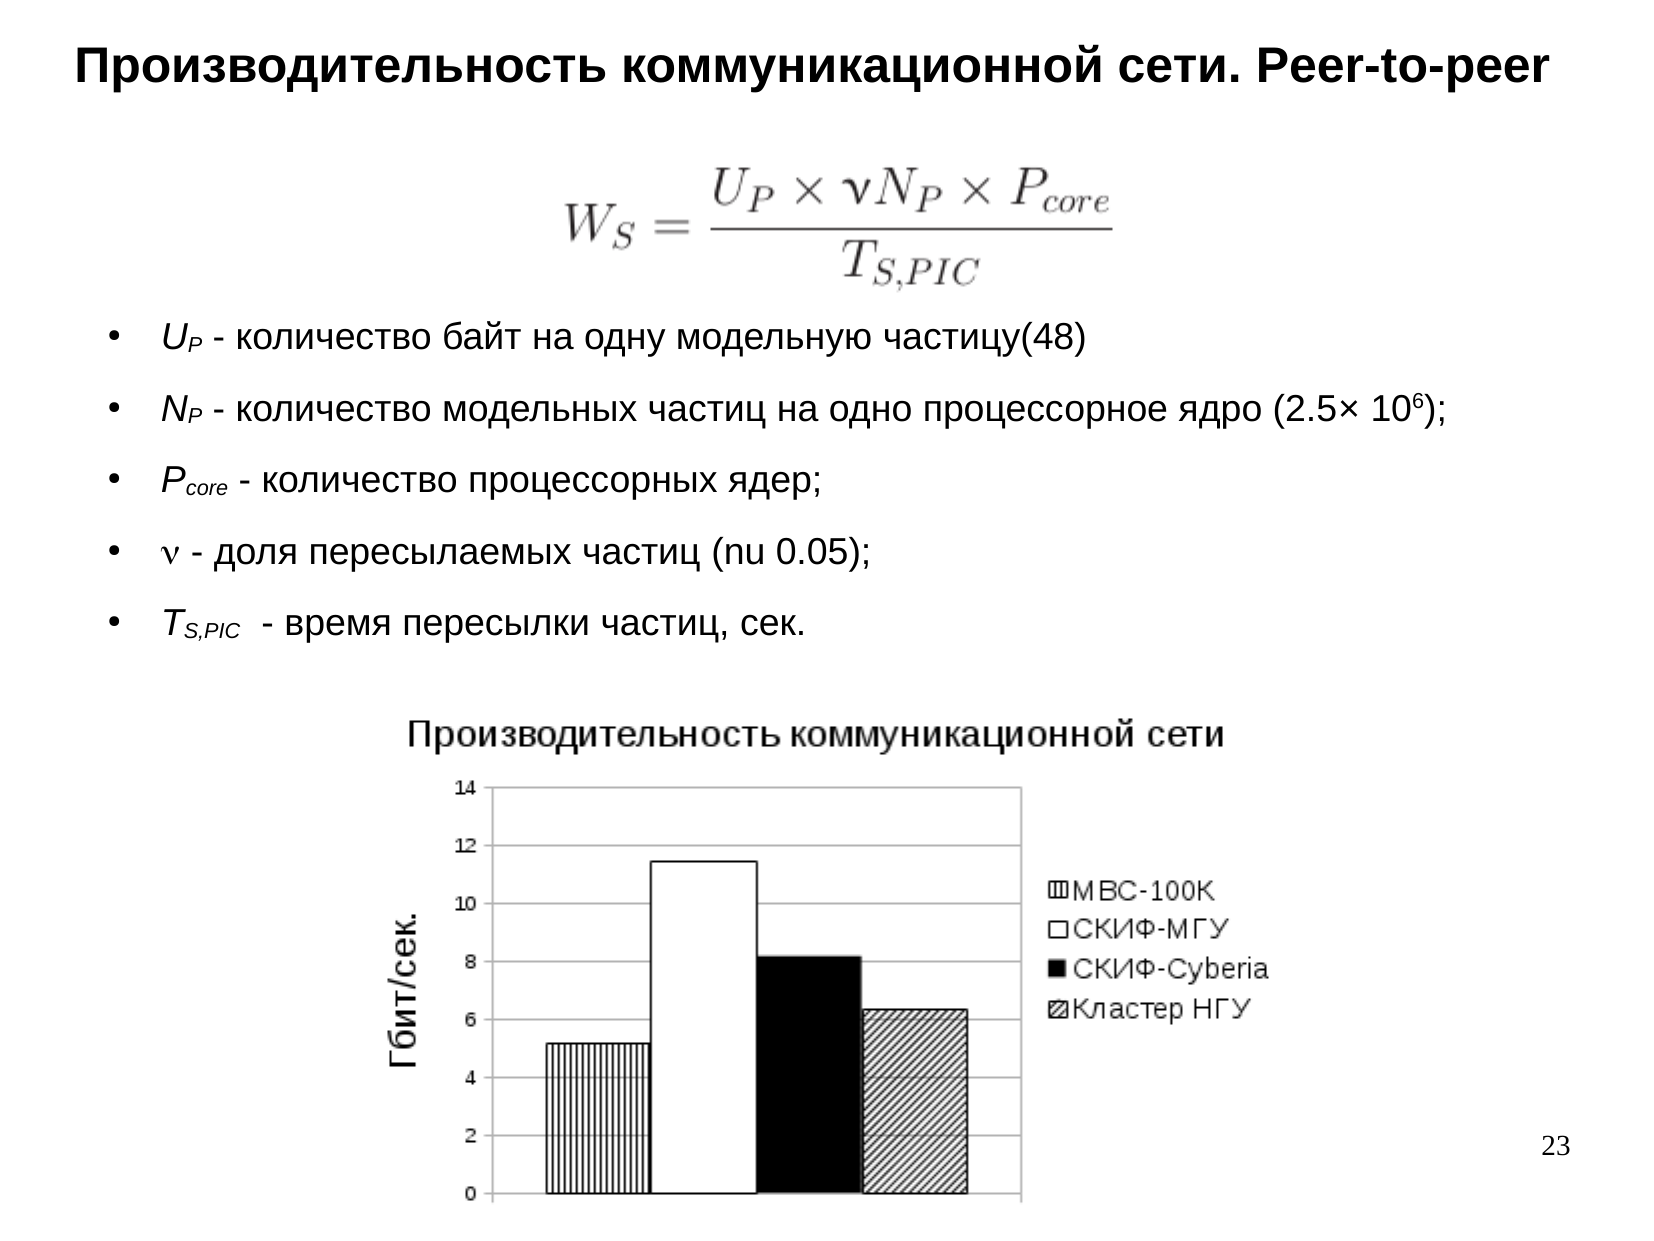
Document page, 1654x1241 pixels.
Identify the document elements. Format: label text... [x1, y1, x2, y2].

list UP - количество байт на одну модельную частицу(48) NP - количество модельных частиц на одно процессорное ядро (2.5× 106); Pcore - количество процессорных ядер; n - доля пересылаемых частиц (nu 0.05); TS,PIC - время пересылки частиц, сек. [90, 315, 1579, 1036]
picture [465, 169, 1161, 319]
title Производительность коммуникационной сети. Peer-to-peer [0, 0, 1636, 169]
picture [344, 683, 1291, 1216]
